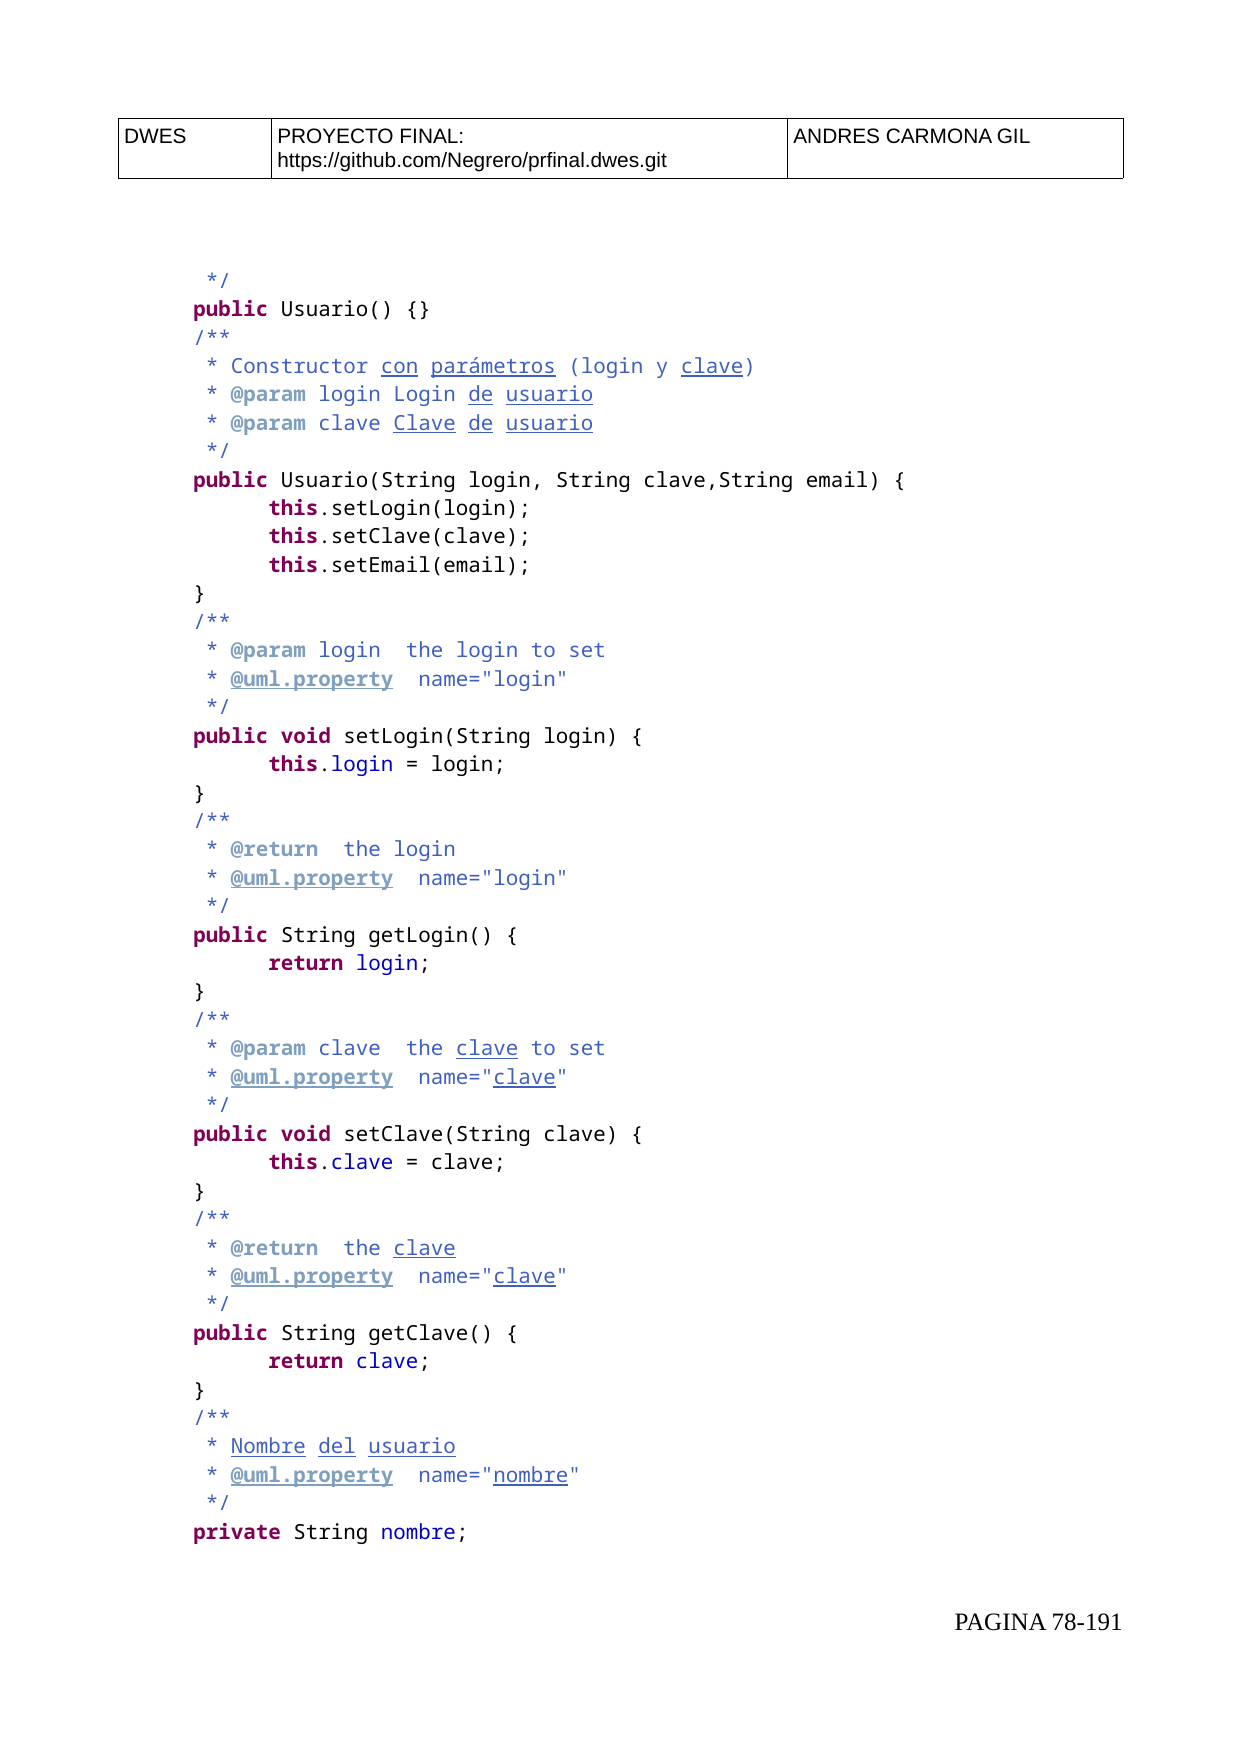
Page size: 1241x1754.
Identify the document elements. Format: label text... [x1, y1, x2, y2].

text * @uml.property name="clave" [118, 1261, 1122, 1289]
text } [118, 1176, 1122, 1204]
text */ [118, 1289, 1122, 1318]
text * Constructor con parámetros (login y clave) [118, 351, 1122, 379]
text public String getClave() { [118, 1318, 1122, 1346]
text * @param clave the clave to set [118, 1033, 1122, 1062]
text } [118, 977, 1122, 1005]
text } [118, 1375, 1122, 1403]
text /** [118, 323, 1122, 351]
text public Usuario() {} [118, 294, 1122, 323]
text * @uml.property name="nombre" [118, 1460, 1122, 1488]
text * @uml.property name="clave" [118, 1062, 1122, 1090]
text } [118, 778, 1122, 806]
text * @param login the login to set [118, 635, 1122, 664]
text this.setEmail(email); [118, 550, 1122, 578]
text return clave; [118, 1346, 1122, 1375]
text * @return the clave [118, 1233, 1122, 1261]
text * @uml.property name="login" [118, 863, 1122, 891]
text this.login = login; [118, 749, 1122, 778]
text this.setClave(clave); [118, 522, 1122, 550]
text */ [118, 266, 1122, 294]
text * @uml.property name="login" [118, 664, 1122, 692]
text public Usuario(String login, String clave,String email) { [118, 465, 1122, 493]
text * @param clave Clave de usuario [118, 408, 1122, 436]
text public void setClave(String clave) { [118, 1119, 1122, 1147]
text * @return the login [118, 834, 1122, 863]
text } [118, 578, 1122, 607]
text this.setLogin(login); [118, 493, 1122, 522]
text /** [118, 1204, 1122, 1233]
text public void setLogin(String login) { [118, 721, 1122, 749]
text /** [118, 607, 1122, 635]
text /** [118, 1403, 1122, 1432]
text /** [118, 806, 1122, 834]
text public String getLogin() { [118, 920, 1122, 948]
text */ [118, 692, 1122, 721]
text * @param login Login de usuario [118, 379, 1122, 408]
text return login; [118, 948, 1122, 977]
text * Nombre del usuario [118, 1432, 1122, 1460]
text this.clave = clave; [118, 1147, 1122, 1176]
text private String nombre; [118, 1517, 1122, 1545]
text */ [118, 891, 1122, 920]
text /** [118, 1005, 1122, 1033]
text */ [118, 1090, 1122, 1119]
text */ [118, 436, 1122, 465]
text */ [118, 1488, 1122, 1517]
